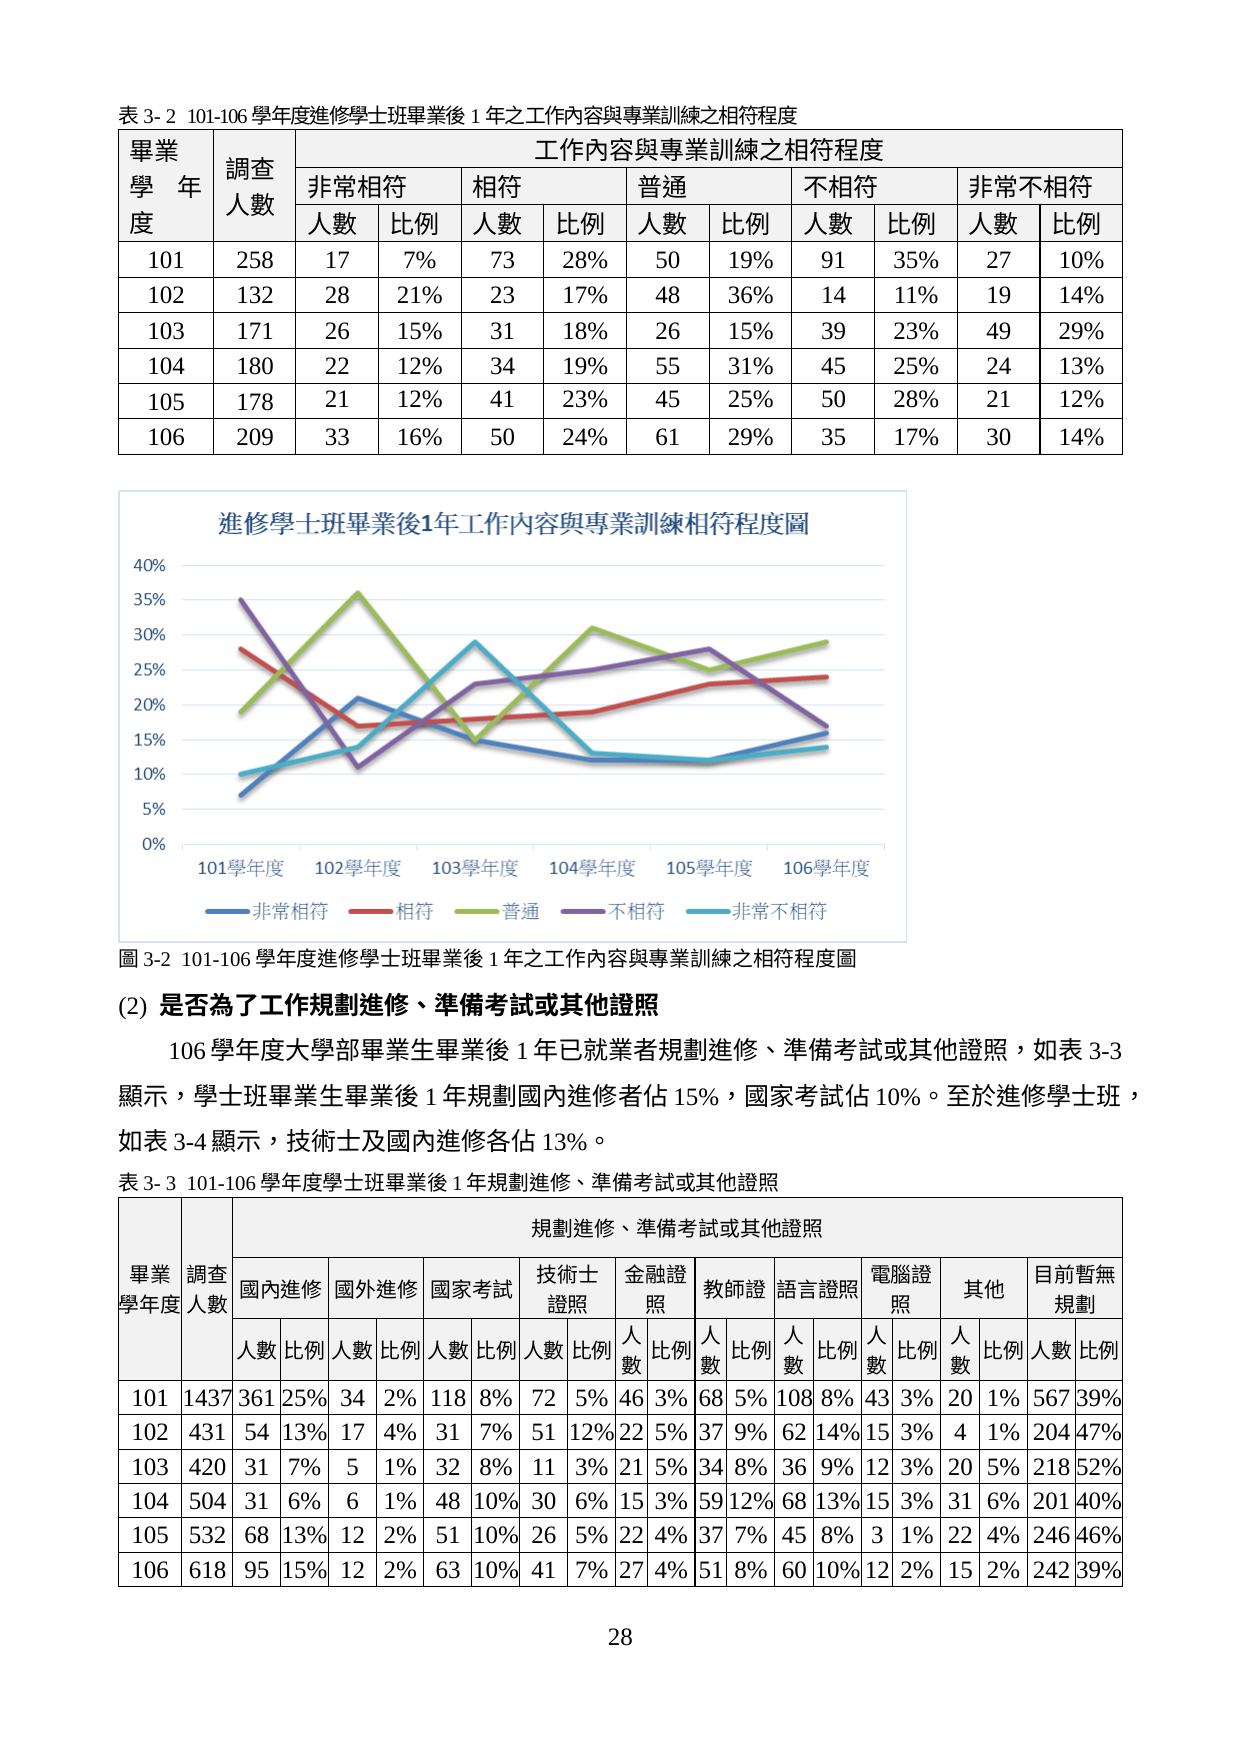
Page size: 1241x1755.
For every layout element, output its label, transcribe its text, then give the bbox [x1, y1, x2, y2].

table_cell 15% [710, 313, 791, 347]
table_cell 24 [958, 349, 1039, 383]
table_cell 5 [329, 1450, 376, 1483]
table_cell 10% [472, 1484, 519, 1517]
table_cell 23% [875, 313, 957, 347]
table_cell 比例 [544, 205, 626, 241]
table_cell 人數 [941, 1319, 979, 1380]
table_cell 27 [958, 242, 1039, 277]
table_cell 103 [119, 313, 213, 347]
table_cell 比例 [281, 1319, 328, 1380]
table_cell 比例 [379, 205, 461, 241]
table_cell 比例 [1076, 1319, 1122, 1380]
table_cell 45 [775, 1518, 813, 1552]
table_cell 教師證 [696, 1258, 774, 1318]
table_cell 12% [1041, 384, 1122, 418]
table_cell 14% [1041, 419, 1122, 454]
table_cell 4% [648, 1553, 694, 1586]
table_cell 32 [424, 1450, 471, 1483]
table_cell 2% [893, 1553, 940, 1586]
table_cell 73 [462, 242, 543, 277]
table_cell 3% [893, 1381, 940, 1414]
table_cell 22 [941, 1518, 979, 1552]
table_cell 105 [119, 384, 213, 418]
table_cell 5% [568, 1381, 615, 1414]
table_cell 13% [281, 1415, 328, 1448]
table_cell 12 [329, 1518, 376, 1552]
table_cell 28% [875, 384, 957, 418]
table_cell 1437 [182, 1381, 232, 1414]
table_cell 人數 [329, 1319, 376, 1380]
table_cell 人數 [233, 1319, 280, 1380]
table_cell 14% [1041, 278, 1122, 312]
table_cell 14 [792, 278, 874, 312]
table_cell 比例 [980, 1319, 1027, 1380]
table_cell 55 [627, 349, 709, 383]
table_cell 35 [792, 419, 874, 454]
table_cell 26 [296, 313, 378, 347]
table_cell 21 [958, 384, 1039, 418]
table_cell 19 [958, 278, 1039, 312]
table_cell 180 [214, 349, 295, 383]
table_cell 45 [627, 384, 709, 418]
table_cell 非常相符 [296, 168, 461, 204]
table_cell 4 [941, 1415, 979, 1448]
text 106學年度大學部畢業生畢業後1年已就業者規劃進修、準備考試或其他證照，如表3-3顯示，學士班畢業生畢業後1年規劃國內進修者佔15%，國家考試佔10%。至於進修學士班，如表3-4顯示，技術士及國內進修各佔13%。 [118, 1031, 1122, 1158]
table_cell 16% [379, 419, 461, 454]
table_cell 46% [1076, 1518, 1122, 1552]
table_cell 20 [941, 1381, 979, 1414]
table_cell 15 [862, 1484, 892, 1517]
list 是否為了工作規劃進修、準備考試或其他證照 [118, 985, 1122, 1022]
table_cell 46 [616, 1381, 647, 1414]
table_cell 102 [119, 1415, 181, 1448]
table_cell 50 [462, 419, 543, 454]
table_cell 2% [377, 1381, 423, 1414]
table_cell 54 [233, 1415, 280, 1448]
table_cell 7% [472, 1415, 519, 1448]
table_cell 1% [377, 1484, 423, 1517]
table_cell 101 [119, 1381, 181, 1414]
table_cell 118 [424, 1381, 471, 1414]
table_header 規劃進修、準備考試或其他證照 [233, 1198, 1122, 1257]
table_cell 13% [281, 1518, 328, 1552]
table_cell 人數 [958, 205, 1039, 241]
table_cell 258 [214, 242, 295, 277]
table_cell 3 [862, 1518, 892, 1552]
table_cell 33 [296, 419, 378, 454]
text 圖3-2 101-106學年度進修學士班畢業後1年之工作內容與專業訓練之相符程度圖 [118, 943, 1122, 973]
table_cell 17% [544, 278, 626, 312]
table_cell 相符 [462, 168, 626, 204]
table_cell 12% [568, 1415, 615, 1448]
table_cell 26 [627, 313, 709, 347]
table_cell 3% [893, 1415, 940, 1448]
table_cell 23% [544, 384, 626, 418]
table_cell 17% [875, 419, 957, 454]
table_cell 其他 [941, 1258, 1027, 1318]
table_cell 15% [281, 1553, 328, 1586]
table_cell 8% [814, 1381, 861, 1414]
table_cell 10% [472, 1518, 519, 1552]
table_cell 11% [875, 278, 957, 312]
table_cell 1% [377, 1450, 423, 1483]
table_cell 39% [1076, 1553, 1122, 1586]
table_cell 51 [520, 1415, 567, 1448]
table_cell 22 [616, 1518, 647, 1552]
table_cell 30 [520, 1484, 567, 1517]
table_cell 12 [862, 1553, 892, 1586]
table_cell 比例 [893, 1319, 940, 1380]
table_cell 18% [544, 313, 626, 347]
table_cell 209 [214, 419, 295, 454]
table_cell 31 [462, 313, 543, 347]
table_cell 27 [616, 1553, 647, 1586]
table_cell 7% [727, 1518, 774, 1552]
table_cell 8% [472, 1381, 519, 1414]
table_cell 31 [424, 1415, 471, 1448]
table_cell 61 [627, 419, 709, 454]
table_cell 68 [233, 1518, 280, 1552]
table_cell 34 [329, 1381, 376, 1414]
table_cell 25% [875, 349, 957, 383]
table_cell 人數 [616, 1319, 647, 1380]
text 表3- 2 101-106學年度進修學士班畢業後1年之工作內容與專業訓練之相符程度 [118, 99, 1122, 129]
table_cell 17 [296, 242, 378, 277]
table_cell 68 [775, 1484, 813, 1517]
table_cell 1% [893, 1518, 940, 1552]
table_cell 47% [1076, 1415, 1122, 1448]
table_cell 國外進修 [329, 1258, 423, 1318]
table_cell 171 [214, 313, 295, 347]
table_cell 9% [727, 1415, 774, 1448]
table_cell 3% [648, 1484, 694, 1517]
table_cell 人數 [792, 205, 874, 241]
table_cell 36% [710, 278, 791, 312]
table_cell 59 [696, 1484, 726, 1517]
table_cell 11 [520, 1450, 567, 1483]
table_cell 104 [119, 349, 213, 383]
table_cell 504 [182, 1484, 232, 1517]
table_cell 25% [710, 384, 791, 418]
table_cell 比例 [648, 1319, 694, 1380]
table_cell 15 [862, 1415, 892, 1448]
table_cell 14% [814, 1415, 861, 1448]
table_cell 3% [893, 1484, 940, 1517]
table_cell 人數 [862, 1319, 892, 1380]
table_cell 41 [462, 384, 543, 418]
table_cell 50 [627, 242, 709, 277]
table_cell 12 [329, 1553, 376, 1586]
table_cell 19% [710, 242, 791, 277]
table_cell 2% [980, 1553, 1027, 1586]
table_cell 48 [424, 1484, 471, 1517]
table_cell 20 [941, 1450, 979, 1483]
table_cell 1% [980, 1415, 1027, 1448]
table_cell 37 [696, 1518, 726, 1552]
table_header 調查 人數 [214, 130, 295, 241]
table_cell 618 [182, 1553, 232, 1586]
table_cell 技術士 證照 [520, 1258, 615, 1318]
table_cell 204 [1028, 1415, 1075, 1448]
table_cell 242 [1028, 1553, 1075, 1586]
text 表3- 3 101-106學年度學士班畢業後1年規劃進修、準備考試或其他證照 [118, 1167, 1122, 1197]
table_cell 比例 [377, 1319, 423, 1380]
table_cell 17 [329, 1415, 376, 1448]
table_header 調查 人數 [182, 1198, 232, 1380]
table_cell 10% [472, 1553, 519, 1586]
table_cell 3% [893, 1450, 940, 1483]
table_cell 41 [520, 1553, 567, 1586]
table_cell 50 [792, 384, 874, 418]
table_cell 49 [958, 313, 1039, 347]
table_cell 178 [214, 384, 295, 418]
table_cell 31 [233, 1450, 280, 1483]
table_cell 22 [616, 1415, 647, 1448]
table_cell 語言證照 [775, 1258, 861, 1318]
table_cell 21 [616, 1450, 647, 1483]
table_cell 普通 [627, 168, 791, 204]
table_cell 7% [281, 1450, 328, 1483]
table_cell 68 [696, 1381, 726, 1414]
table_cell 420 [182, 1450, 232, 1483]
table_cell 21% [379, 278, 461, 312]
table_cell 28 [296, 278, 378, 312]
table_cell 45 [792, 349, 874, 383]
table_cell 28% [544, 242, 626, 277]
table_cell 4% [377, 1415, 423, 1448]
table_cell 6% [568, 1484, 615, 1517]
table_cell 34 [462, 349, 543, 383]
table_cell 2% [377, 1553, 423, 1586]
table_cell 15 [941, 1553, 979, 1586]
table_cell 人數 [520, 1319, 567, 1380]
table_cell 3% [568, 1450, 615, 1483]
table_cell 567 [1028, 1381, 1075, 1414]
table_cell 15% [379, 313, 461, 347]
table_cell 246 [1028, 1518, 1075, 1552]
table_cell 31 [233, 1484, 280, 1517]
table_cell 比例 [710, 205, 791, 241]
table_cell 人數 [696, 1319, 726, 1380]
table_header 畢業 學年度 [119, 1198, 181, 1380]
table_cell 30 [958, 419, 1039, 454]
table_cell 31% [710, 349, 791, 383]
table_cell 金融證照 [616, 1258, 694, 1318]
table_cell 13% [814, 1484, 861, 1517]
table_cell 101 [119, 242, 213, 277]
table_cell 60 [775, 1553, 813, 1586]
table_cell 5% [648, 1450, 694, 1483]
table_cell 5% [980, 1450, 1027, 1483]
table_cell 95 [233, 1553, 280, 1586]
table_cell 19% [544, 349, 626, 383]
table_cell 人數 [775, 1319, 813, 1380]
table_cell 48 [627, 278, 709, 312]
table_cell 5% [727, 1381, 774, 1414]
table_cell 8% [727, 1553, 774, 1586]
table_cell 比例 [472, 1319, 519, 1380]
table_cell 132 [214, 278, 295, 312]
table_cell 比例 [875, 205, 957, 241]
table_header 畢業 學年度 [119, 130, 213, 241]
table_cell 8% [472, 1450, 519, 1483]
table_cell 105 [119, 1518, 181, 1552]
table_cell 62 [775, 1415, 813, 1448]
table_cell 4% [648, 1518, 694, 1552]
table_cell 43 [862, 1381, 892, 1414]
table_cell 目前暫無 規劃 [1028, 1258, 1122, 1318]
table_cell 3% [648, 1381, 694, 1414]
table_cell 不相符 [792, 168, 957, 204]
table_cell 22 [296, 349, 378, 383]
table_cell 8% [814, 1518, 861, 1552]
table_cell 5% [568, 1518, 615, 1552]
table_cell 31 [941, 1484, 979, 1517]
table_cell 10% [1041, 242, 1122, 277]
table_cell 非常不相符 [958, 168, 1122, 204]
table_cell 12 [862, 1450, 892, 1483]
table_cell 國內進修 [233, 1258, 328, 1318]
table_cell 人數 [462, 205, 543, 241]
table_cell 比例 [1041, 205, 1122, 241]
table_cell 人數 [424, 1319, 471, 1380]
table_cell 102 [119, 278, 213, 312]
table_cell 21 [296, 384, 378, 418]
table_cell 23 [462, 278, 543, 312]
table_cell 39 [792, 313, 874, 347]
table_cell 72 [520, 1381, 567, 1414]
table_cell 7% [568, 1553, 615, 1586]
table_cell 人數 [627, 205, 709, 241]
table_cell 人數 [1028, 1319, 1075, 1380]
table_cell 1% [980, 1381, 1027, 1414]
table_cell 24% [544, 419, 626, 454]
table_cell 37 [696, 1415, 726, 1448]
table_cell 15 [616, 1484, 647, 1517]
table_cell 12% [379, 384, 461, 418]
table_cell 9% [814, 1450, 861, 1483]
table_cell 比例 [814, 1319, 861, 1380]
table_cell 106 [119, 1553, 181, 1586]
table_cell 106 [119, 419, 213, 454]
table_cell 201 [1028, 1484, 1075, 1517]
table_cell 431 [182, 1415, 232, 1448]
table_cell 51 [424, 1518, 471, 1552]
table_cell 361 [233, 1381, 280, 1414]
table_cell 4% [980, 1518, 1027, 1552]
table_cell 104 [119, 1484, 181, 1517]
table_cell 40% [1076, 1484, 1122, 1517]
table_cell 91 [792, 242, 874, 277]
table_cell 13% [1041, 349, 1122, 383]
table_cell 電腦證照 [862, 1258, 940, 1318]
table_cell 29% [710, 419, 791, 454]
table_cell 29% [1041, 313, 1122, 347]
table_cell 39% [1076, 1381, 1122, 1414]
table_cell 6 [329, 1484, 376, 1517]
table_cell 國家考試 [424, 1258, 519, 1318]
table_cell 6% [980, 1484, 1027, 1517]
table_cell 34 [696, 1450, 726, 1483]
table_cell 比例 [727, 1319, 774, 1380]
table_cell 63 [424, 1553, 471, 1586]
table_cell 108 [775, 1381, 813, 1414]
table_cell 532 [182, 1518, 232, 1552]
table_cell 52% [1076, 1450, 1122, 1483]
table_cell 2% [377, 1518, 423, 1552]
table_cell 12% [379, 349, 461, 383]
table_cell 10% [814, 1553, 861, 1586]
table_cell 7% [379, 242, 461, 277]
table_cell 35% [875, 242, 957, 277]
table_cell 8% [727, 1450, 774, 1483]
table_cell 26 [520, 1518, 567, 1552]
table_cell 5% [648, 1415, 694, 1448]
table_cell 103 [119, 1450, 181, 1483]
table_cell 6% [281, 1484, 328, 1517]
table_cell 12% [727, 1484, 774, 1517]
table_cell 人數 [296, 205, 378, 241]
table_header 工作內容與專業訓練之相符程度 [296, 130, 1122, 167]
table_cell 51 [696, 1553, 726, 1586]
table_cell 36 [775, 1450, 813, 1483]
table_cell 比例 [568, 1319, 615, 1380]
table_cell 218 [1028, 1450, 1075, 1483]
table_cell 25% [281, 1381, 328, 1414]
